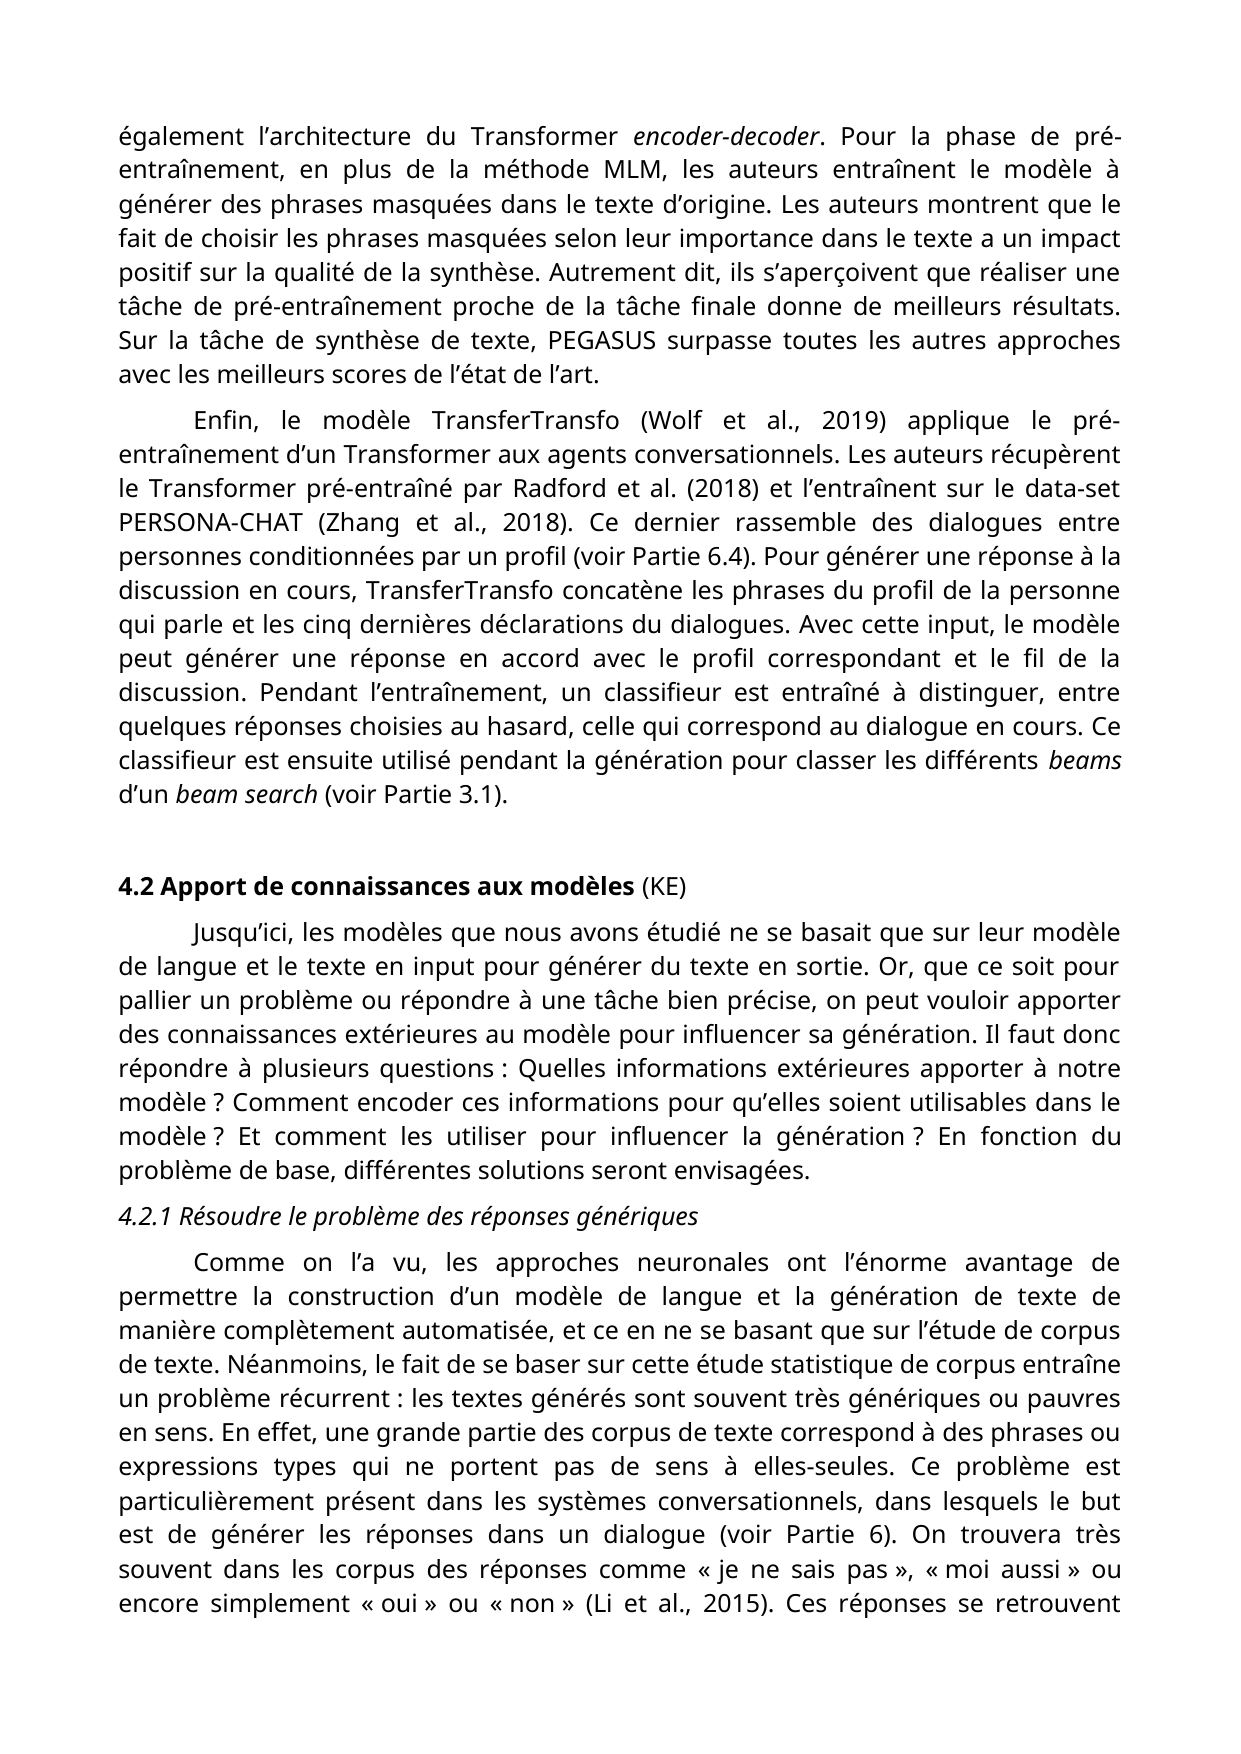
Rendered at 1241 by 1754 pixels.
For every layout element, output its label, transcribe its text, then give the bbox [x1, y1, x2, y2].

text Comme on l’a vu, les approches neuronales ont l’énorme avantage de permettre la construction d’un modèle de langue et la génération de texte de manière complètement automatisée, et ce en ne se basant que sur l’étude de corpus de texte. Néanmoins, le fait de se baser sur cette étude statistique de corpus entraîne un problème récurrent : les textes générés sont souvent très génériques ou pauvres en sens. En effet, une grande partie des corpus de texte correspond à des phrases ou expressions types qui ne portent pas de sens à elles-seules. Ce problème est particulièrement présent dans les systèmes conversationnels, dans lesquels le but est de générer les réponses dans un dialogue (voir Partie 6). On trouvera très souvent dans les corpus des réponses comme « je ne sais pas », « moi aussi » ou encore simplement « oui » ou « non » (Li et al., 2015). Ces réponses se retrouvent [118, 1245, 1122, 1619]
text Jusqu’ici, les modèles que nous avons étudié ne se basait que sur leur modèle de langue et le texte en input pour générer du texte en sortie. Or, que ce soit pour pallier un problème ou répondre à une tâche bien précise, on peut vouloir apporter des connaissances extérieures au modèle pour influencer sa génération. Il faut donc répondre à plusieurs questions : Quelles informations extérieures apporter à notre modèle ? Comment encoder ces informations pour qu’elles soient utilisables dans le modèle ? Et comment les utiliser pour influencer la génération ? En fonction du problème de base, différentes solutions seront envisagées. [118, 914, 1122, 1187]
text 4.2 Apport de connaissances aux modèles (KE) [118, 869, 1122, 903]
text également l’architecture du Transformer encoder-decoder. Pour la phase de pré-entraînement, en plus de la méthode MLM, les auteurs entraînent le modèle à générer des phrases masquées dans le texte d’origine. Les auteurs montrent que le fait de choisir les phrases masquées selon leur importance dans le texte a un impact positif sur la qualité de la synthèse. Autrement dit, ils s’aperçoivent que réaliser une tâche de pré-entraînement proche de la tâche finale donne de meilleurs résultats. Sur la tâche de synthèse de texte, PEGASUS surpasse toutes les autres approches avec les meilleurs scores de l’état de l’art. [118, 118, 1122, 391]
text Enfin, le modèle TransferTransfo (Wolf et al., 2019) applique le pré-entraînement d’un Transformer aux agents conversationnels. Les auteurs récupèrent le Transformer pré-entraîné par Radford et al. (2018) et l’entraînent sur le data-set PERSONA-CHAT (Zhang et al., 2018). Ce dernier rassemble des dialogues entre personnes conditionnées par un profil (voir Partie 6.4). Pour générer une réponse à la discussion en cours, TransferTransfo concatène les phrases du profil de la personne qui parle et les cinq dernières déclarations du dialogues. Avec cette input, le modèle peut générer une réponse en accord avec le profil correspondant et le fil de la discussion. Pendant l’entraînement, un classifieur est entraîné à distinguer, entre quelques réponses choisies au hasard, celle qui correspond au dialogue en cours. Ce classifieur est ensuite utilisé pendant la génération pour classer les différents beams d’un beam search (voir Partie 3.1). [118, 402, 1122, 811]
text 4.2.1 Résoudre le problème des réponses génériques [118, 1199, 1122, 1233]
